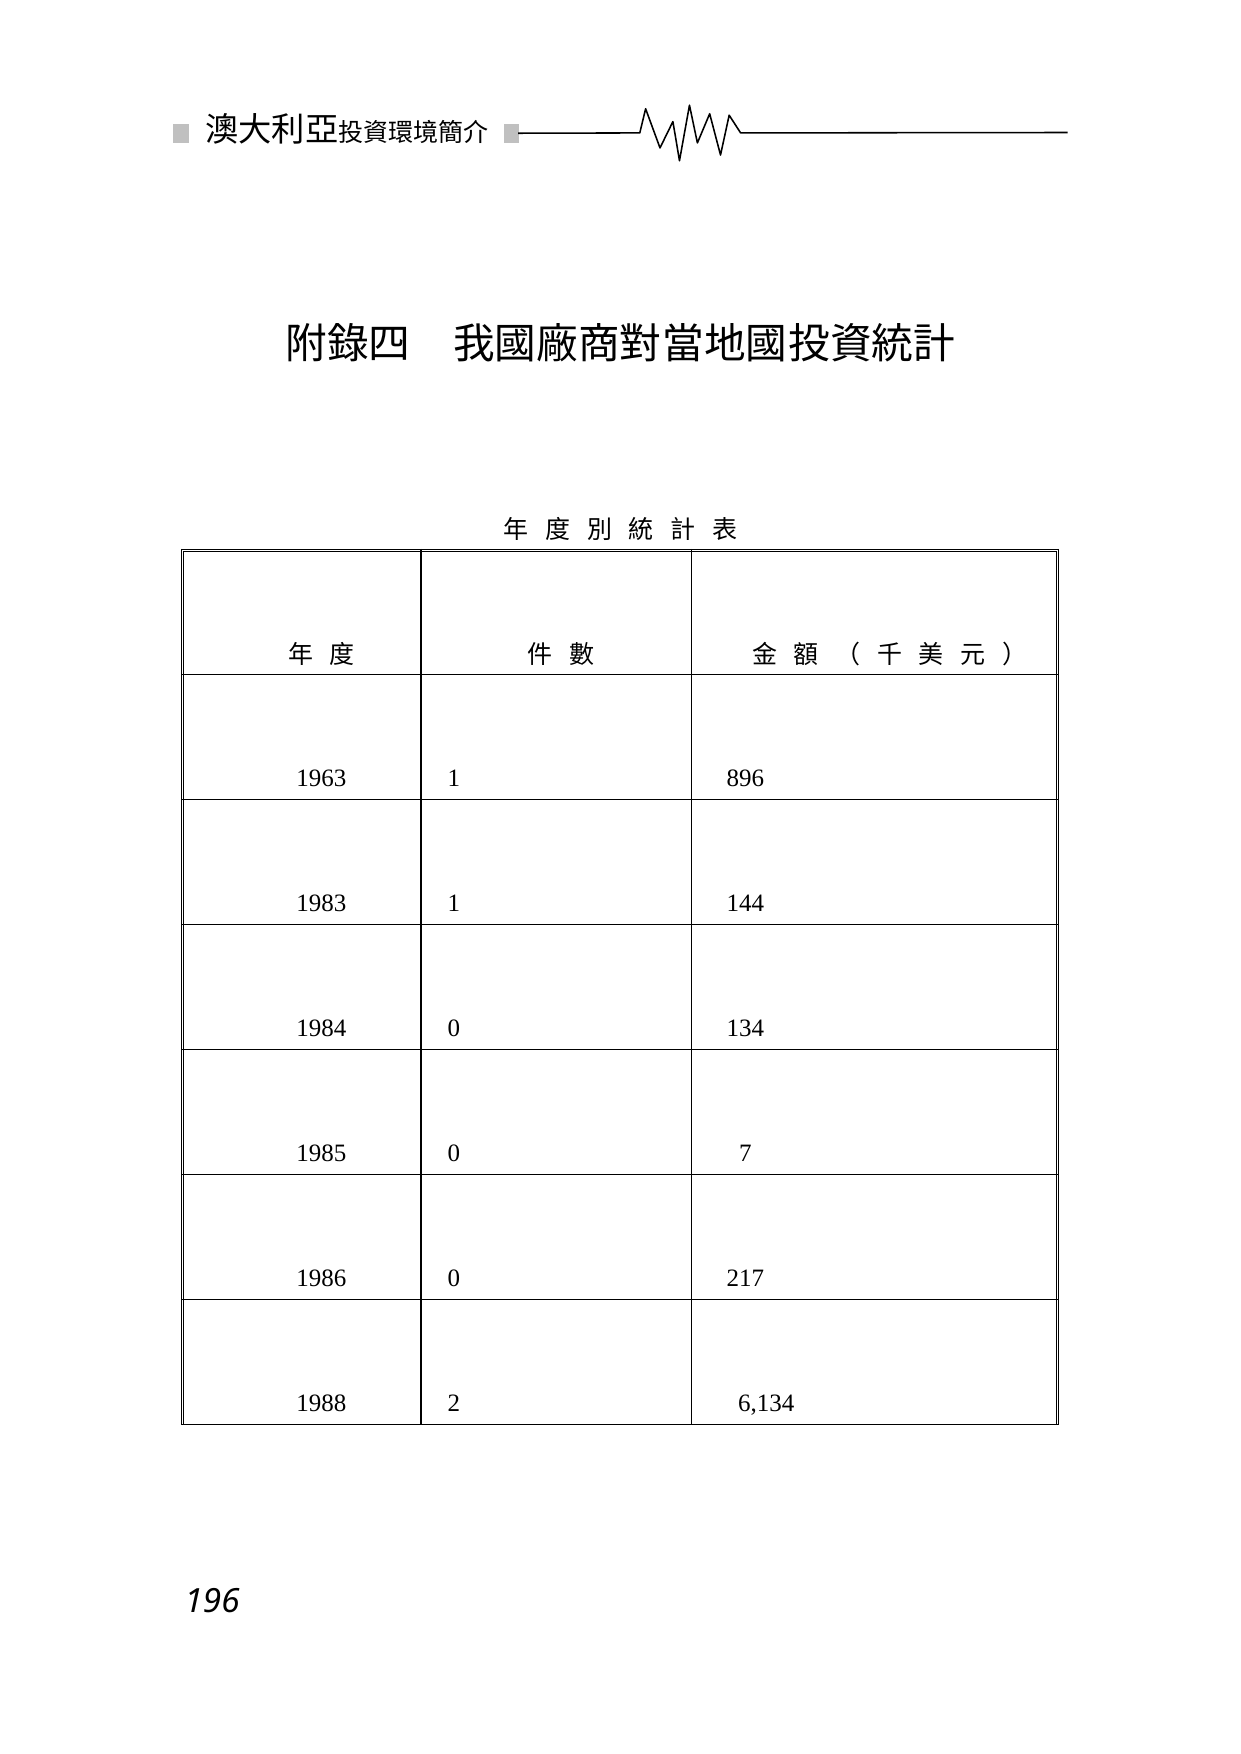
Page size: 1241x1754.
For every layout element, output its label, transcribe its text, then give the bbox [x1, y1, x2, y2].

text 附錄四 我國廠商對當地國投資統計 [183, 299, 1058, 361]
text 年度別統計表 [183, 486, 1058, 549]
table_cell 144 [692, 800, 1056, 924]
table_cell 134 [692, 925, 1056, 1049]
table_header 金額（千美元） [692, 552, 1056, 674]
table_cell 1 [422, 675, 691, 799]
table_cell 1963 [184, 675, 420, 799]
table_cell 1986 [184, 1175, 420, 1299]
table_cell 1988 [184, 1300, 420, 1424]
table_cell 217 [692, 1175, 1056, 1299]
table_cell 1985 [184, 1050, 420, 1174]
table_cell 1 [422, 800, 691, 924]
table_cell 6,134 [692, 1300, 1056, 1424]
table_header 件數 [422, 552, 691, 674]
table_header 年度 [184, 552, 420, 674]
table_cell 0 [422, 1175, 691, 1299]
table_cell 2 [422, 1300, 691, 1424]
table_cell 0 [422, 1050, 691, 1174]
table_cell 1984 [184, 925, 420, 1049]
table_cell 0 [422, 925, 691, 1049]
table_cell 896 [692, 675, 1056, 799]
table_cell 7 [692, 1050, 1056, 1174]
table_cell 1983 [184, 800, 420, 924]
